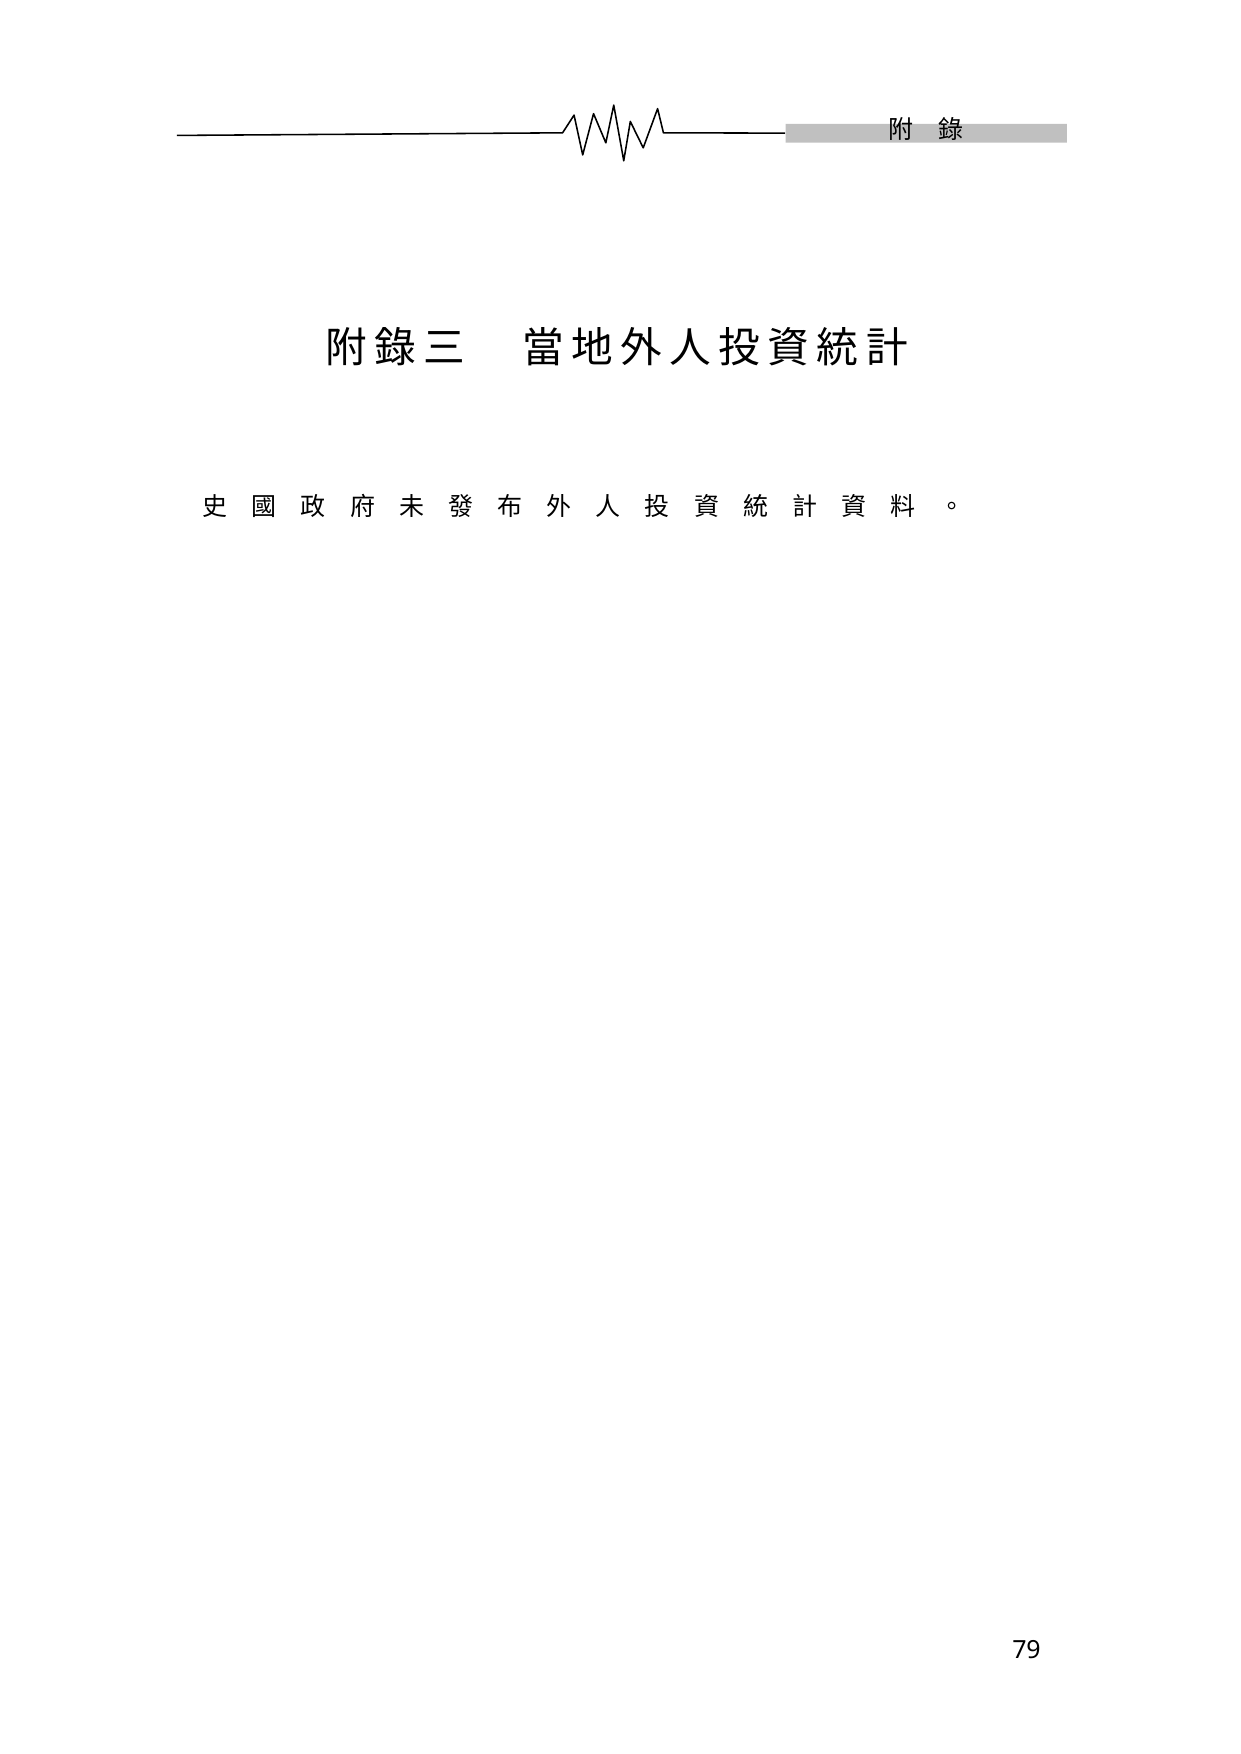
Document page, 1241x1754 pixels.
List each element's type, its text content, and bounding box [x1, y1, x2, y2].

text 史國政府未發布外人投資統計資料。 [202, 478, 1063, 532]
text 附錄三 當地外人投資統計 [178, 291, 1063, 398]
